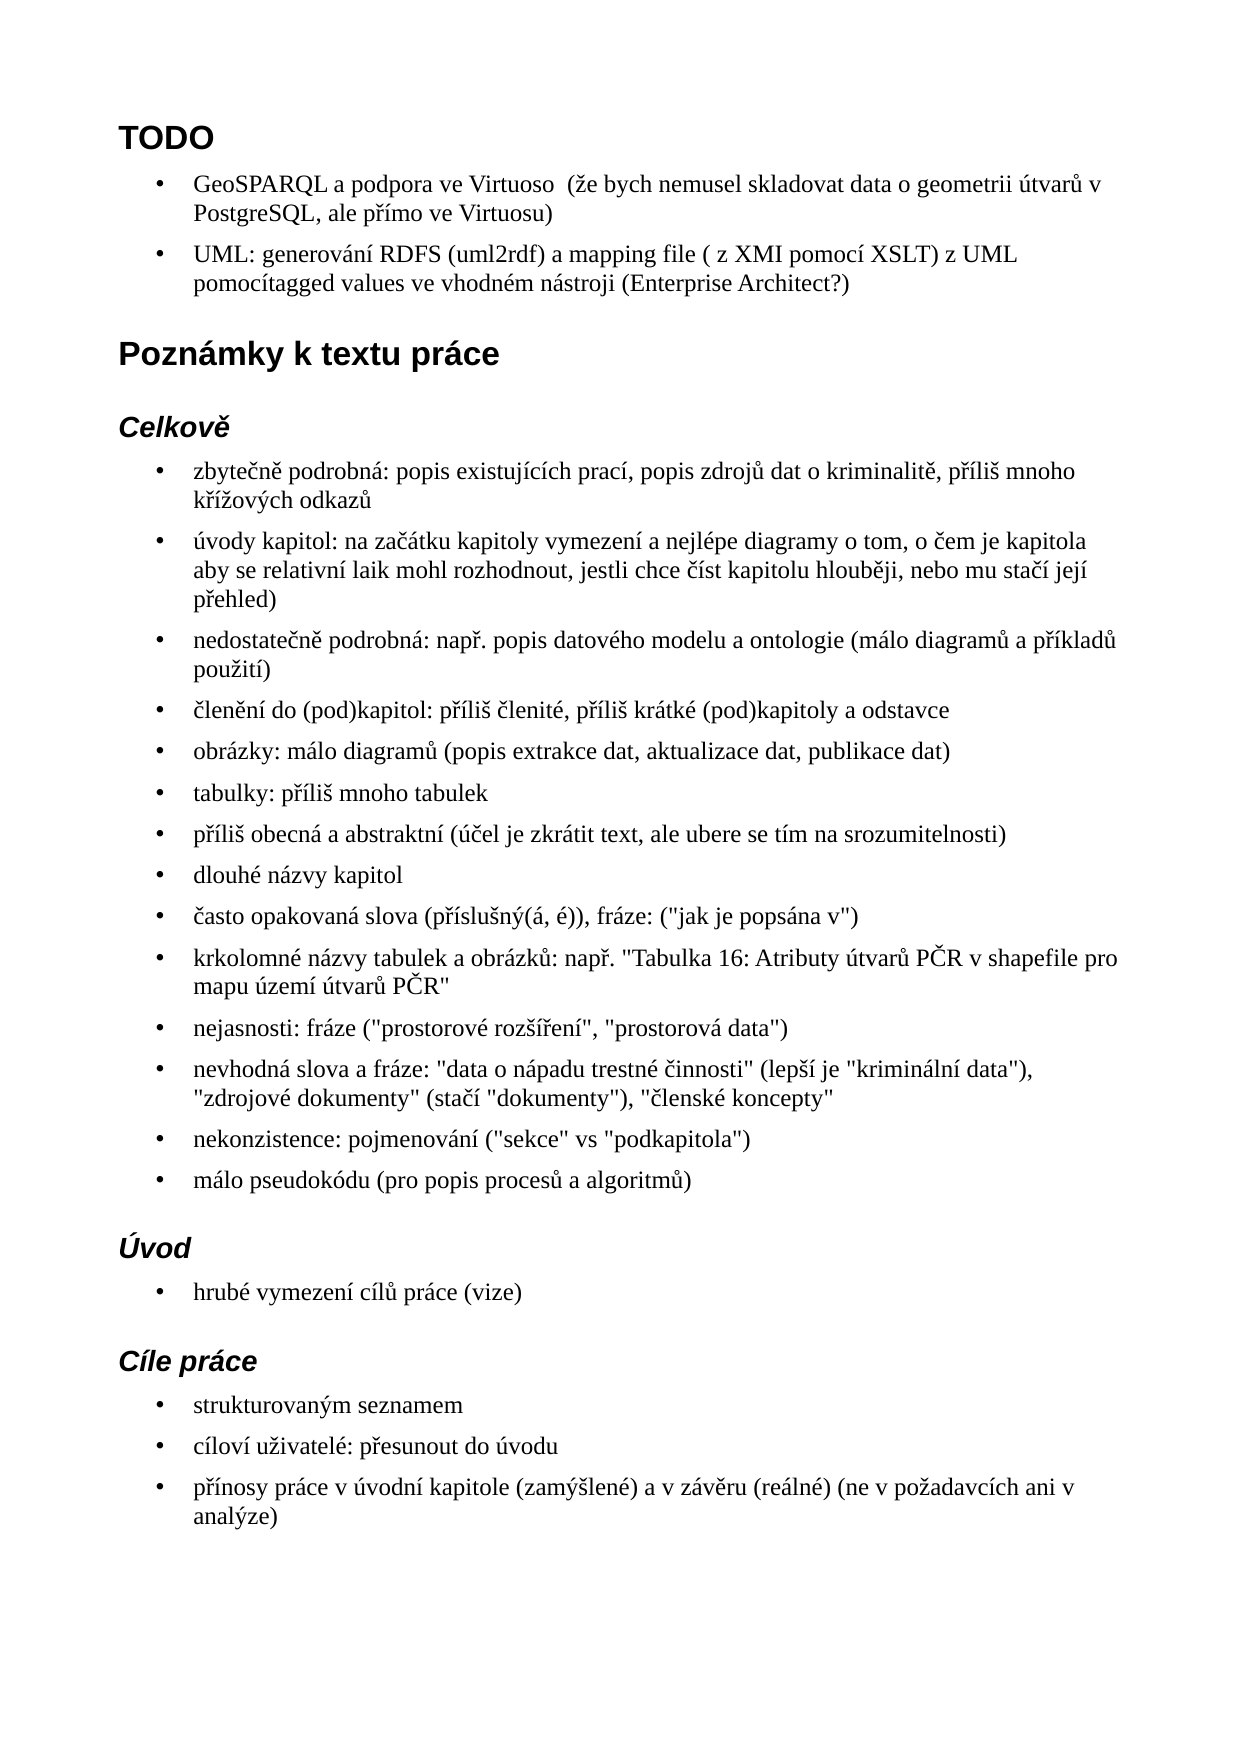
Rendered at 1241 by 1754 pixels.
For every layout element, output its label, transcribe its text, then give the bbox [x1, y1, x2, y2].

list přínosy práce v úvodní kapitole (zamýšlené) a v závěru (reálné) (ne v požadavcích ani v analýze) [156, 1472, 1122, 1530]
list hrubé vymezení cílů práce (vize) [156, 1277, 1122, 1306]
subtitle TODO [118, 118, 1122, 157]
subtitle Poznámky k textu práce [118, 334, 1122, 373]
list krkolomné názvy tabulek a obrázků: např. "Tabulka 16: Atributy útvarů PČR v shapefile pro mapu území útvarů PČR" [156, 943, 1122, 1000]
list nejasnosti: fráze ("prostorové rozšíření", "prostorová data") [156, 1013, 1122, 1041]
subtitle Celkově [118, 410, 1122, 444]
subtitle Úvod [118, 1231, 1122, 1265]
list příliš obecná a abstraktní (účel je zkrátit text, ale ubere se tím na srozumitelnosti) [156, 819, 1122, 848]
list strukturovaným seznamem [156, 1390, 1122, 1418]
list tabulky: příliš mnoho tabulek [156, 778, 1122, 806]
list málo pseudokódu (pro popis procesů a algoritmů) [156, 1165, 1122, 1194]
list členění do (pod)kapitol: příliš členité, příliš krátké (pod)kapitoly a odstavce [156, 695, 1122, 724]
list nekonzistence: pojmenování ("sekce" vs "podkapitola") [156, 1124, 1122, 1153]
list obrázky: málo diagramů (popis extrakce dat, aktualizace dat, publikace dat) [156, 736, 1122, 765]
list úvody kapitol: na začátku kapitoly vymezení a nejlépe diagramy o tom, o čem je kapitola aby se relativní laik mohl rozhodnout, jestli chce číst kapitolu hlouběji, nebo mu stačí její přehled) [156, 526, 1122, 613]
list nedostatečně podrobná: např. popis datového modelu a ontologie (málo diagramů a příkladů použití) [156, 625, 1122, 683]
list GeoSPARQL a podpora ve Virtuoso (že bych nemusel skladovat data o geometrii útvarů v PostgreSQL, ale přímo ve Virtuosu) [156, 169, 1122, 227]
list cíloví uživatelé: přesunout do úvodu [156, 1431, 1122, 1460]
list zbytečně podrobná: popis existujících prací, popis zdrojů dat o kriminalitě, příliš mnoho křížových odkazů [156, 456, 1122, 514]
list dlouhé názvy kapitol [156, 860, 1122, 889]
list často opakovaná slova (příslušný(á, é)), fráze: ("jak je popsána v") [156, 901, 1122, 930]
list UML: generování RDFS (uml2rdf) a mapping file ( z XMI pomocí XSLT) z UML pomocítagged values ve vhodném nástroji (Enterprise Architect?) [156, 239, 1122, 297]
subtitle Cíle práce [118, 1344, 1122, 1377]
list nevhodná slova a fráze: "data o nápadu trestné činnosti" (lepší je "kriminální data"), "zdrojové dokumenty" (stačí "dokumenty"), "členské koncepty" [156, 1054, 1122, 1111]
